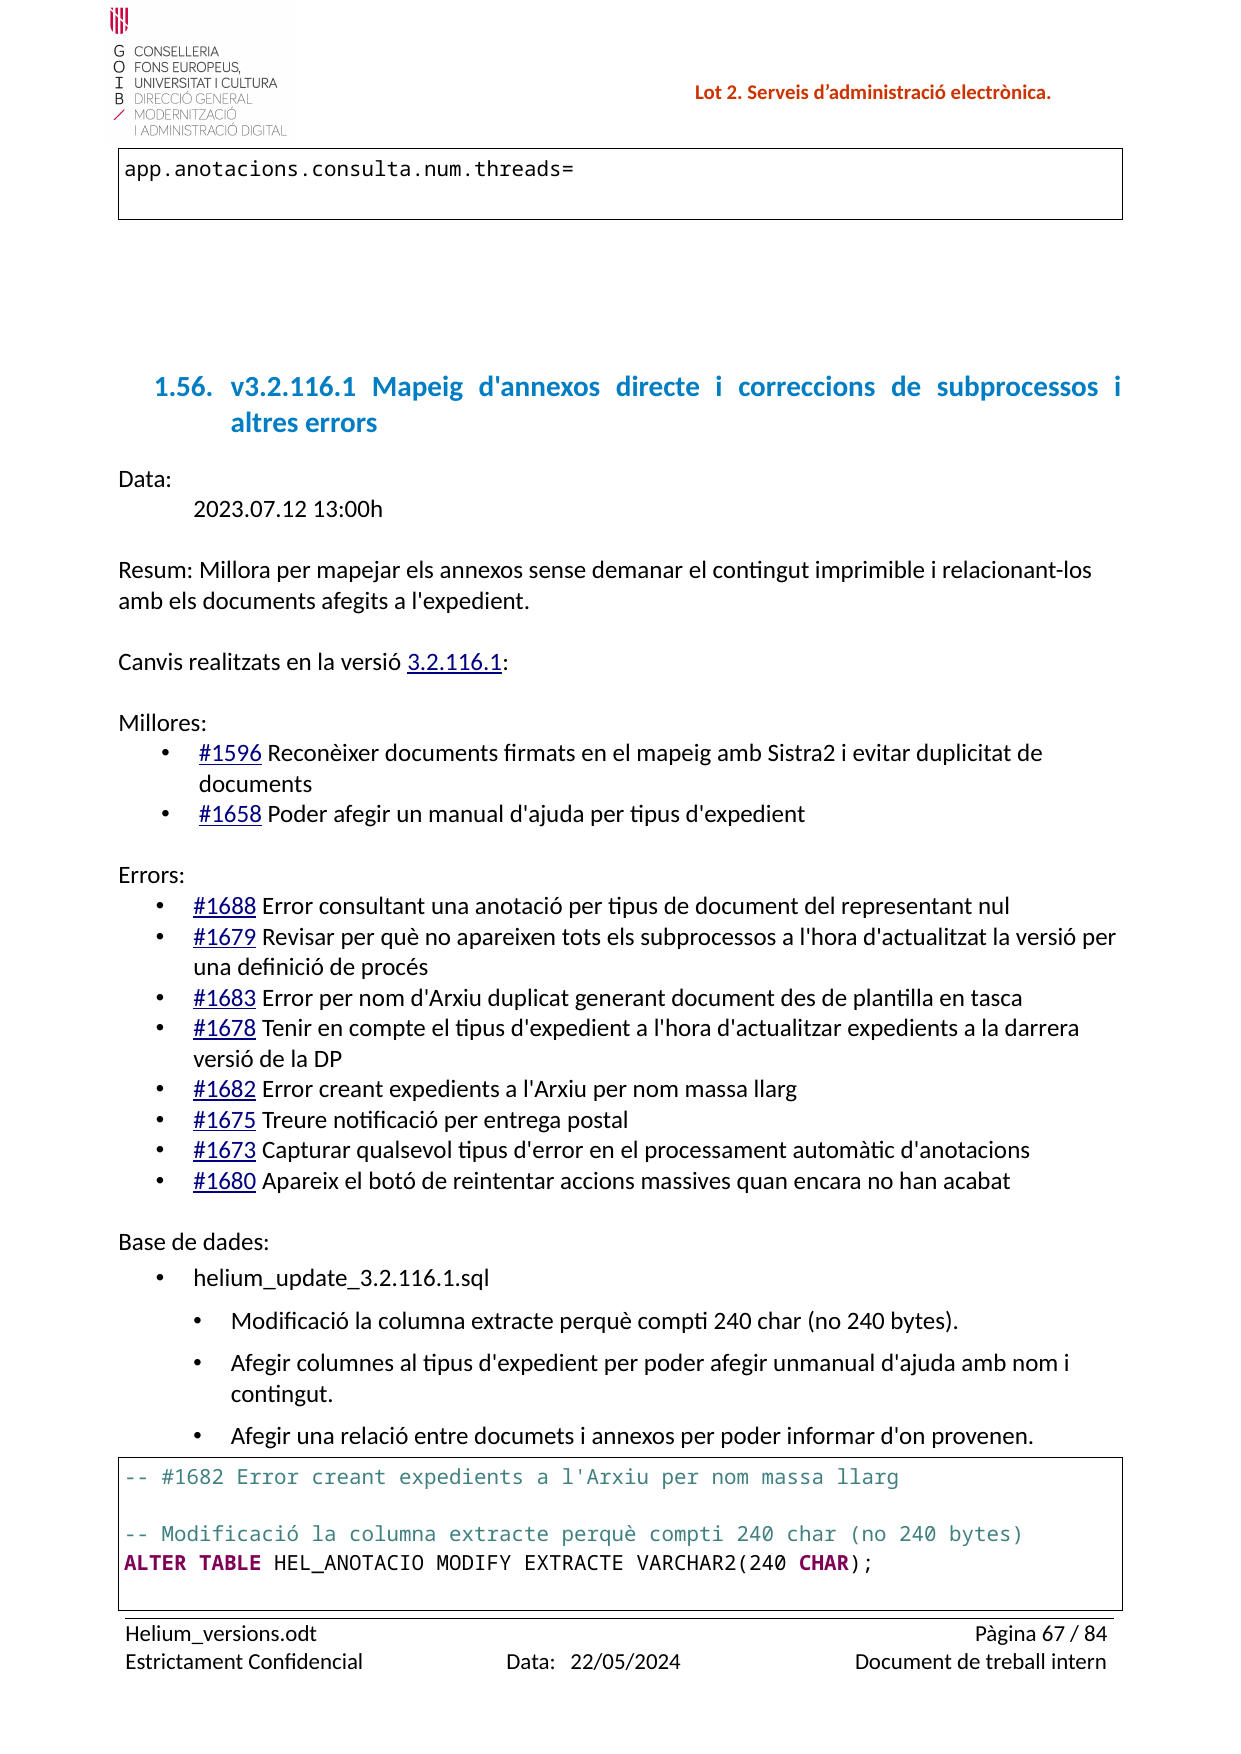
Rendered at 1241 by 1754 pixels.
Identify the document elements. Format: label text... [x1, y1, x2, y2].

list #1683 Error per nom d'Arxiu duplicat generant document des de plantilla en tasca [156, 982, 1122, 1012]
text Base de dades: [118, 1226, 1122, 1256]
table_header app.anotacions.consulta.num.threads= [119, 149, 1122, 219]
list #1682 Error creant expedients a l'Arxiu per nom massa llarg [156, 1073, 1122, 1104]
list #1673 Capturar qualsevol tipus d'error en el processament automàtic d'anotacions [156, 1134, 1122, 1165]
picture [100, 0, 297, 144]
list Afegir una relació entre documets i annexos per poder informar d'on provenen. [193, 1420, 1122, 1451]
text 2023.07.12 13:00h [118, 493, 1122, 524]
list #1596 Reconèixer documents firmats en el mapeig amb Sistra2 i evitar duplicitat de documents [161, 738, 1122, 799]
text Millores: [118, 707, 1122, 738]
subtitle v3.2.116.1 Mapeig d'annexos directe i correccions de subprocessos i altres errors [153, 368, 1122, 439]
list Modificació la columna extracte perquè compti 240 char (no 240 bytes). [193, 1305, 1122, 1335]
list #1658 Poder afegir un manual d'ajuda per tipus d'expedient [161, 799, 1122, 829]
list #1678 Tenir en compte el tipus d'expedient a l'hora d'actualitzar expedients a la darrera versió de la DP [156, 1012, 1122, 1073]
list #1688 Error consultant una anotació per tipus de document del representant nul [156, 890, 1122, 921]
list #1679 Revisar per què no apareixen tots els subprocessos a l'hora d'actualitzat la versió per una definició de procés [156, 921, 1122, 982]
list #1680 Apareix el botó de reintentar accions massives quan encara no han acabat [156, 1165, 1122, 1195]
text Canvis realitzats en la versió 3.2.116.1: [118, 646, 1122, 677]
text Resum: Millora per mapejar els annexos sense demanar el contingut imprimible i relacionant-los amb els documents afegits a l'expedient. [118, 554, 1122, 616]
list helium_update_3.2.116.1.sql [156, 1262, 1122, 1293]
text Data: [118, 463, 1122, 493]
text Errors: [118, 860, 1122, 890]
table_header -- #1682 Error creant expedients a l'Arxiu per nom massa llarg -- Modificació la columna extracte perquè compti 240 char (no 240 bytes) ALTER TABLE HEL_ANOTACIO MODIFY EXTRACTE VARCHAR2(240 CHAR); [119, 1458, 1122, 1610]
list #1675 Treure notificació per entrega postal [156, 1104, 1122, 1134]
list Afegir columnes al tipus d'expedient per poder afegir unmanual d'ajuda amb nom i contingut. [193, 1347, 1122, 1408]
